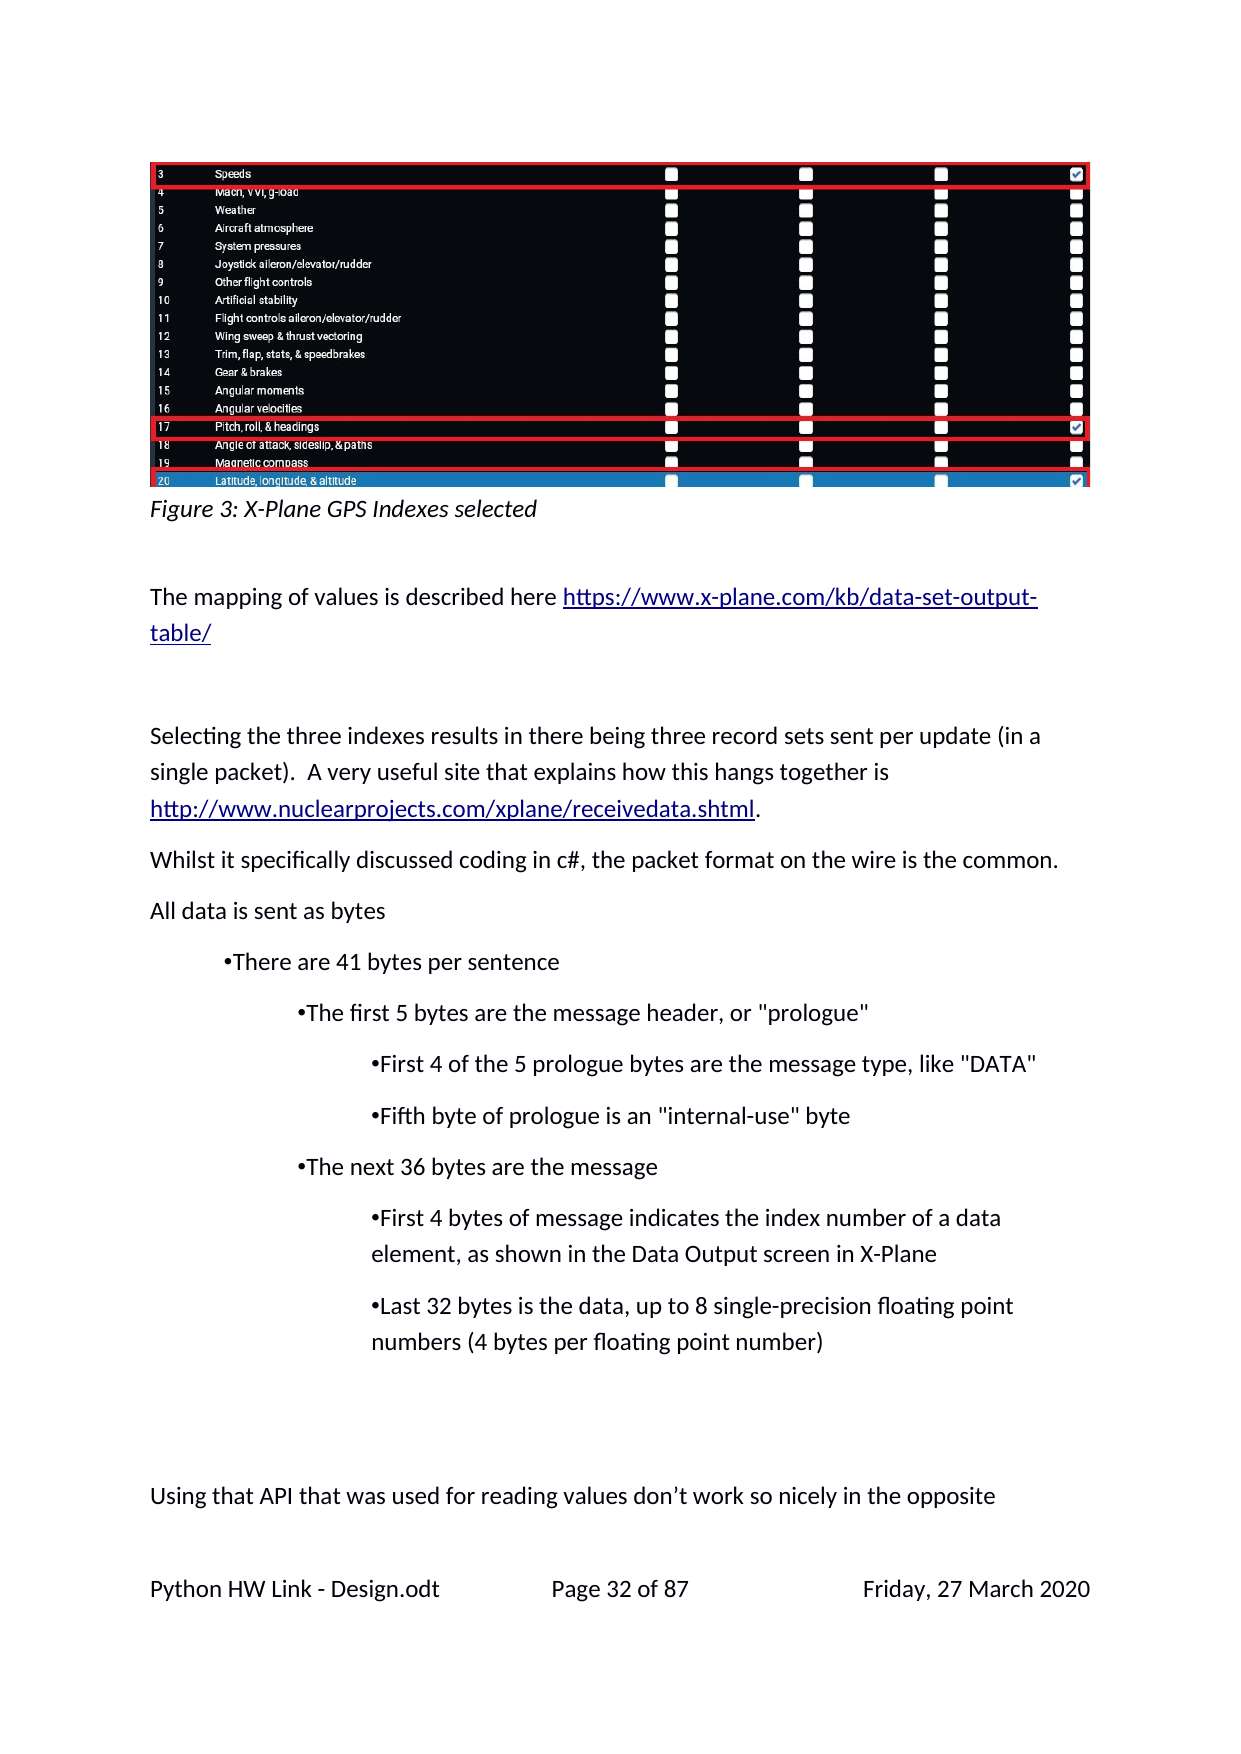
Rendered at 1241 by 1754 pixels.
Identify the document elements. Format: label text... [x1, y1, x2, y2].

picture [150, 162, 1091, 487]
text Figure 3: X-Plane GPS Indexes selected [150, 487, 1090, 524]
text All data is sent as bytes [150, 895, 1090, 926]
list First 4 bytes of message indicates the index number of a data element, as shown in the Data Output screen in X-Plane [150, 1202, 1090, 1269]
text Selecting the three indexes results in there being three record sets sent per update (in a single packet). A very useful site that explains how this hangs together is http://www.nuclearprojects.com/xplane/receivedata.shtml. [150, 720, 1090, 823]
list Fifth byte of prologue is an "internal-use" byte [150, 1100, 1090, 1130]
list The next 36 bytes are the message [150, 1151, 1090, 1181]
list There are 41 bytes per sentence [150, 946, 1090, 977]
list The first 5 bytes are the message header, or "prologue" [150, 997, 1090, 1028]
text The mapping of values is described here https://www.x-plane.com/kb/data-set-output-table/ [150, 581, 1090, 648]
list First 4 of the 5 prologue bytes are the message type, like "DATA" [150, 1049, 1090, 1079]
list Last 32 bytes is the data, up to 8 single-precision floating point numbers (4 bytes per floating point number) [150, 1290, 1090, 1357]
text Using that API that was used for reading values don’t work so nicely in the opposite [150, 1480, 1090, 1510]
text Whilst it specifically discussed coding in c#, the packet format on the wire is the common. [150, 844, 1090, 874]
